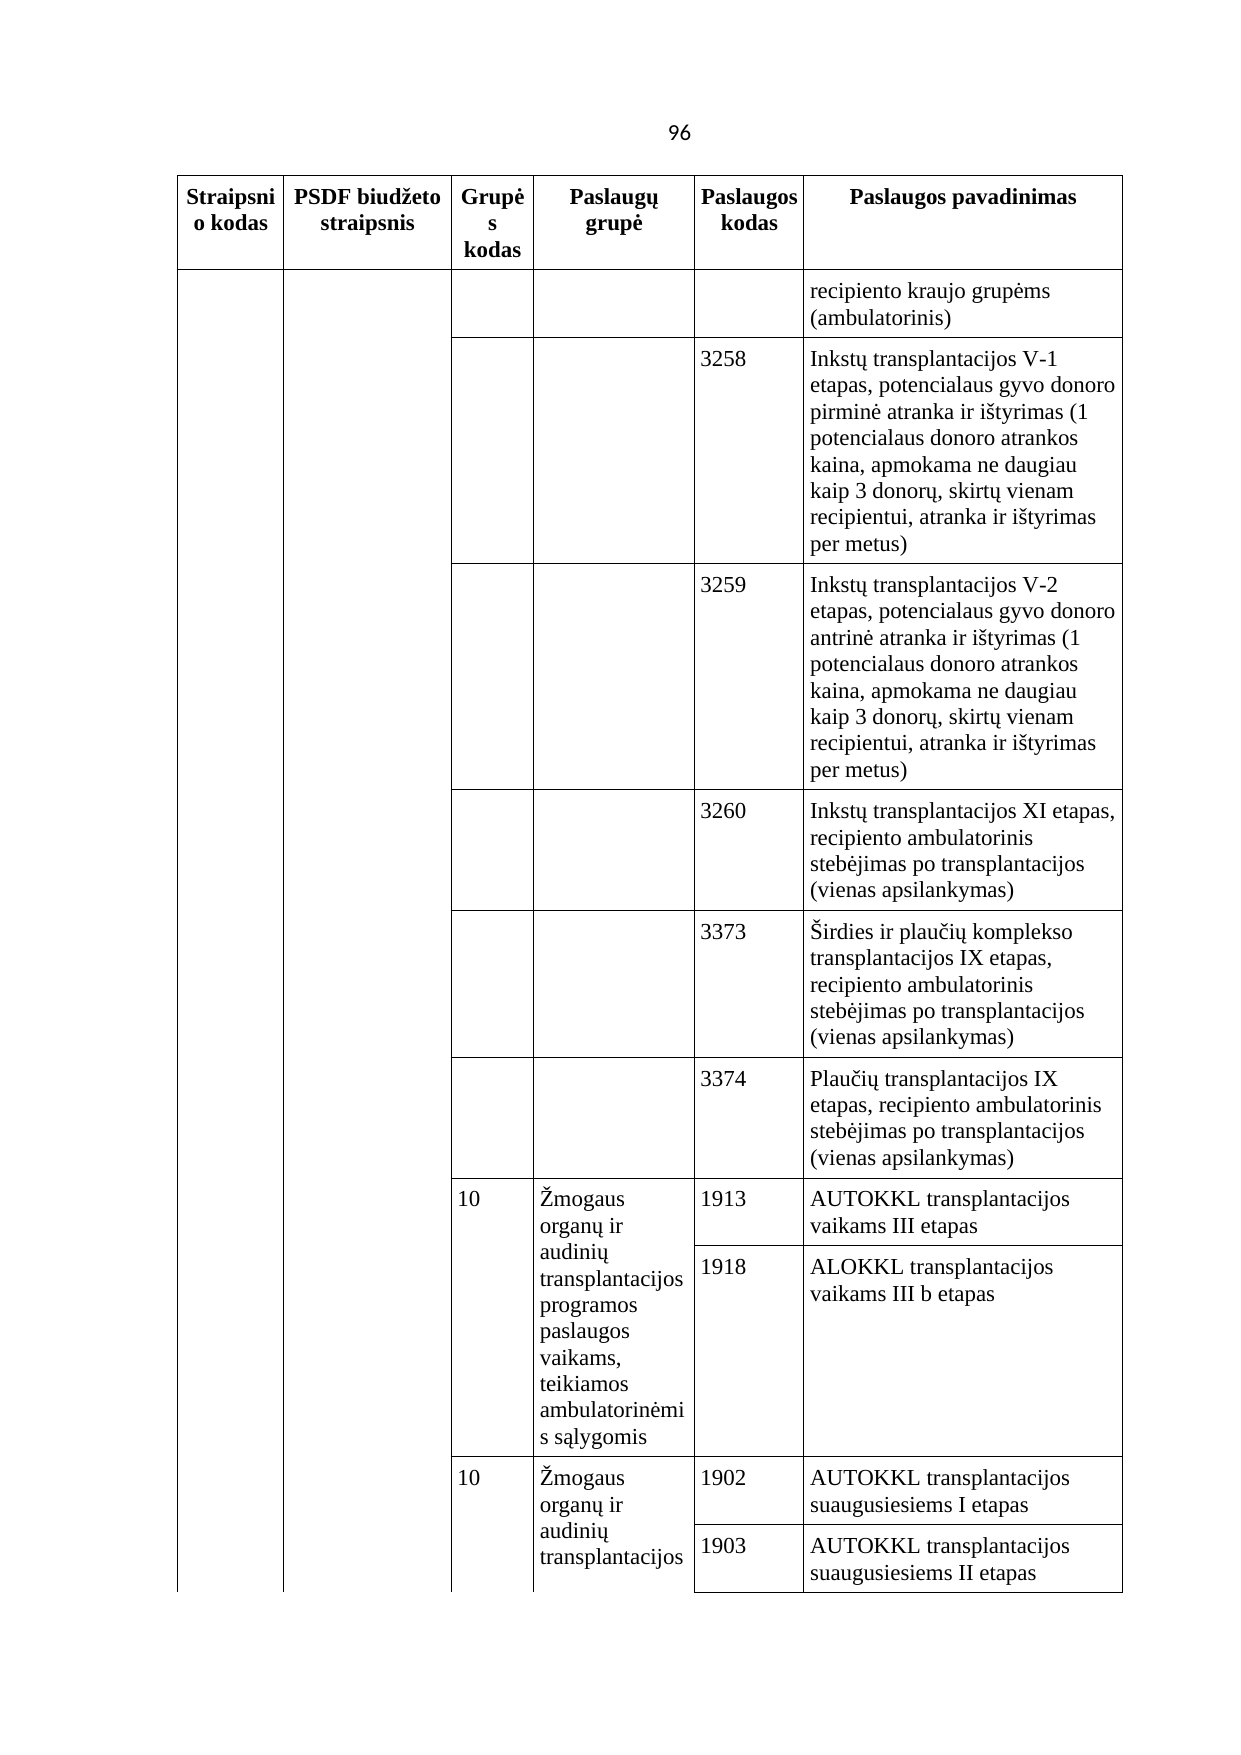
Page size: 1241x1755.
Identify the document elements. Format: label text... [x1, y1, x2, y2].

table_cell [284, 563, 451, 789]
table_cell 10 [452, 1179, 533, 1245]
table_header Straipsnio kodas [178, 176, 283, 269]
table_cell [178, 1245, 283, 1456]
table_cell 1918 [695, 1246, 803, 1456]
table_cell 3258 [695, 338, 803, 563]
table_cell Plaučių transplantacijos IX etapas, recipiento ambulatorinis stebėjimas po transplantacijos (vienas apsilankymas) [804, 1058, 1122, 1177]
table_cell [178, 1456, 283, 1524]
table_cell Širdies ir plaučių komplekso transplantacijos IX etapas, recipiento ambulatorinis stebėjimas po transplantacijos (vienas apsilankymas) [804, 911, 1122, 1057]
table_cell [452, 338, 533, 563]
table_cell [178, 1178, 283, 1245]
table_cell [178, 789, 283, 910]
table_header PSDF biudžeto straipsnis [284, 176, 451, 269]
table_cell [534, 911, 694, 1057]
table_cell Inkstų transplantacijos V-1 etapas, potencialaus gyvo donoro pirminė atranka ir ištyrimas (1 potencialaus donoro atrankos kaina, apmokama ne daugiau kaip 3 donorų, skirtų vienam recipientui, atranka ir ištyrimas per metus) [804, 338, 1122, 563]
table_cell [284, 789, 451, 910]
table_cell 10 [452, 1457, 533, 1592]
table_header Paslaugos kodas [695, 176, 803, 269]
table_cell Žmogaus organų ir audinių transplantacijos programos paslaugos vaikams, teikiamos ambulatorinėmis sąlygomis [534, 1179, 694, 1456]
table_cell [178, 910, 283, 1057]
table_cell [178, 270, 283, 337]
table_cell Inkstų transplantacijos XI etapas, recipiento ambulatorinis stebėjimas po transplantacijos (vienas apsilankymas) [804, 790, 1122, 910]
table_cell [452, 790, 533, 910]
table_cell AUTOKKL transplantacijos suaugusiesiems II etapas [804, 1525, 1122, 1592]
table_cell 1902 [695, 1457, 803, 1524]
table_cell [284, 1524, 451, 1592]
table_cell [178, 1057, 283, 1177]
table_cell AUTOKKL transplantacijos suaugusiesiems I etapas [804, 1457, 1122, 1524]
table_cell [534, 338, 694, 563]
table_cell [452, 1058, 533, 1177]
table_cell [284, 1456, 451, 1524]
table_cell 3373 [695, 911, 803, 1057]
table_cell [695, 270, 803, 337]
table_cell [534, 270, 694, 337]
table_cell [178, 1524, 283, 1592]
table_cell [452, 564, 533, 789]
table_cell [178, 563, 283, 789]
table_cell 3374 [695, 1058, 803, 1177]
table_cell [284, 1057, 451, 1177]
table_cell [452, 911, 533, 1057]
table_cell [452, 270, 533, 337]
table_cell [284, 1245, 451, 1456]
table_cell [178, 337, 283, 563]
table_cell 1913 [695, 1179, 803, 1245]
table_header Grupės kodas [452, 176, 533, 269]
table_cell [284, 1178, 451, 1245]
table_header Paslaugų grupė [534, 176, 694, 269]
table_cell [284, 270, 451, 337]
table_cell 1903 [695, 1525, 803, 1592]
table_cell AUTOKKL transplantacijos vaikams III etapas [804, 1179, 1122, 1245]
table_cell 3259 [695, 564, 803, 789]
table_cell recipiento kraujo grupėms (ambulatorinis) [804, 270, 1122, 337]
table_cell [534, 564, 694, 789]
table_cell [534, 790, 694, 910]
table_cell [284, 910, 451, 1057]
table_cell Žmogaus organų ir audinių transplantacijos [534, 1457, 694, 1592]
table_cell [284, 337, 451, 563]
table_cell Inkstų transplantacijos V-2 etapas, potencialaus gyvo donoro antrinė atranka ir ištyrimas (1 potencialaus donoro atrankos kaina, apmokama ne daugiau kaip 3 donorų, skirtų vienam recipientui, atranka ir ištyrimas per metus) [804, 564, 1122, 789]
table_header Paslaugos pavadinimas [804, 176, 1122, 269]
table_cell ALOKKL transplantacijos vaikams III b etapas [804, 1246, 1122, 1456]
table_cell [534, 1058, 694, 1177]
table_cell 3260 [695, 790, 803, 910]
table_cell [452, 1245, 533, 1456]
